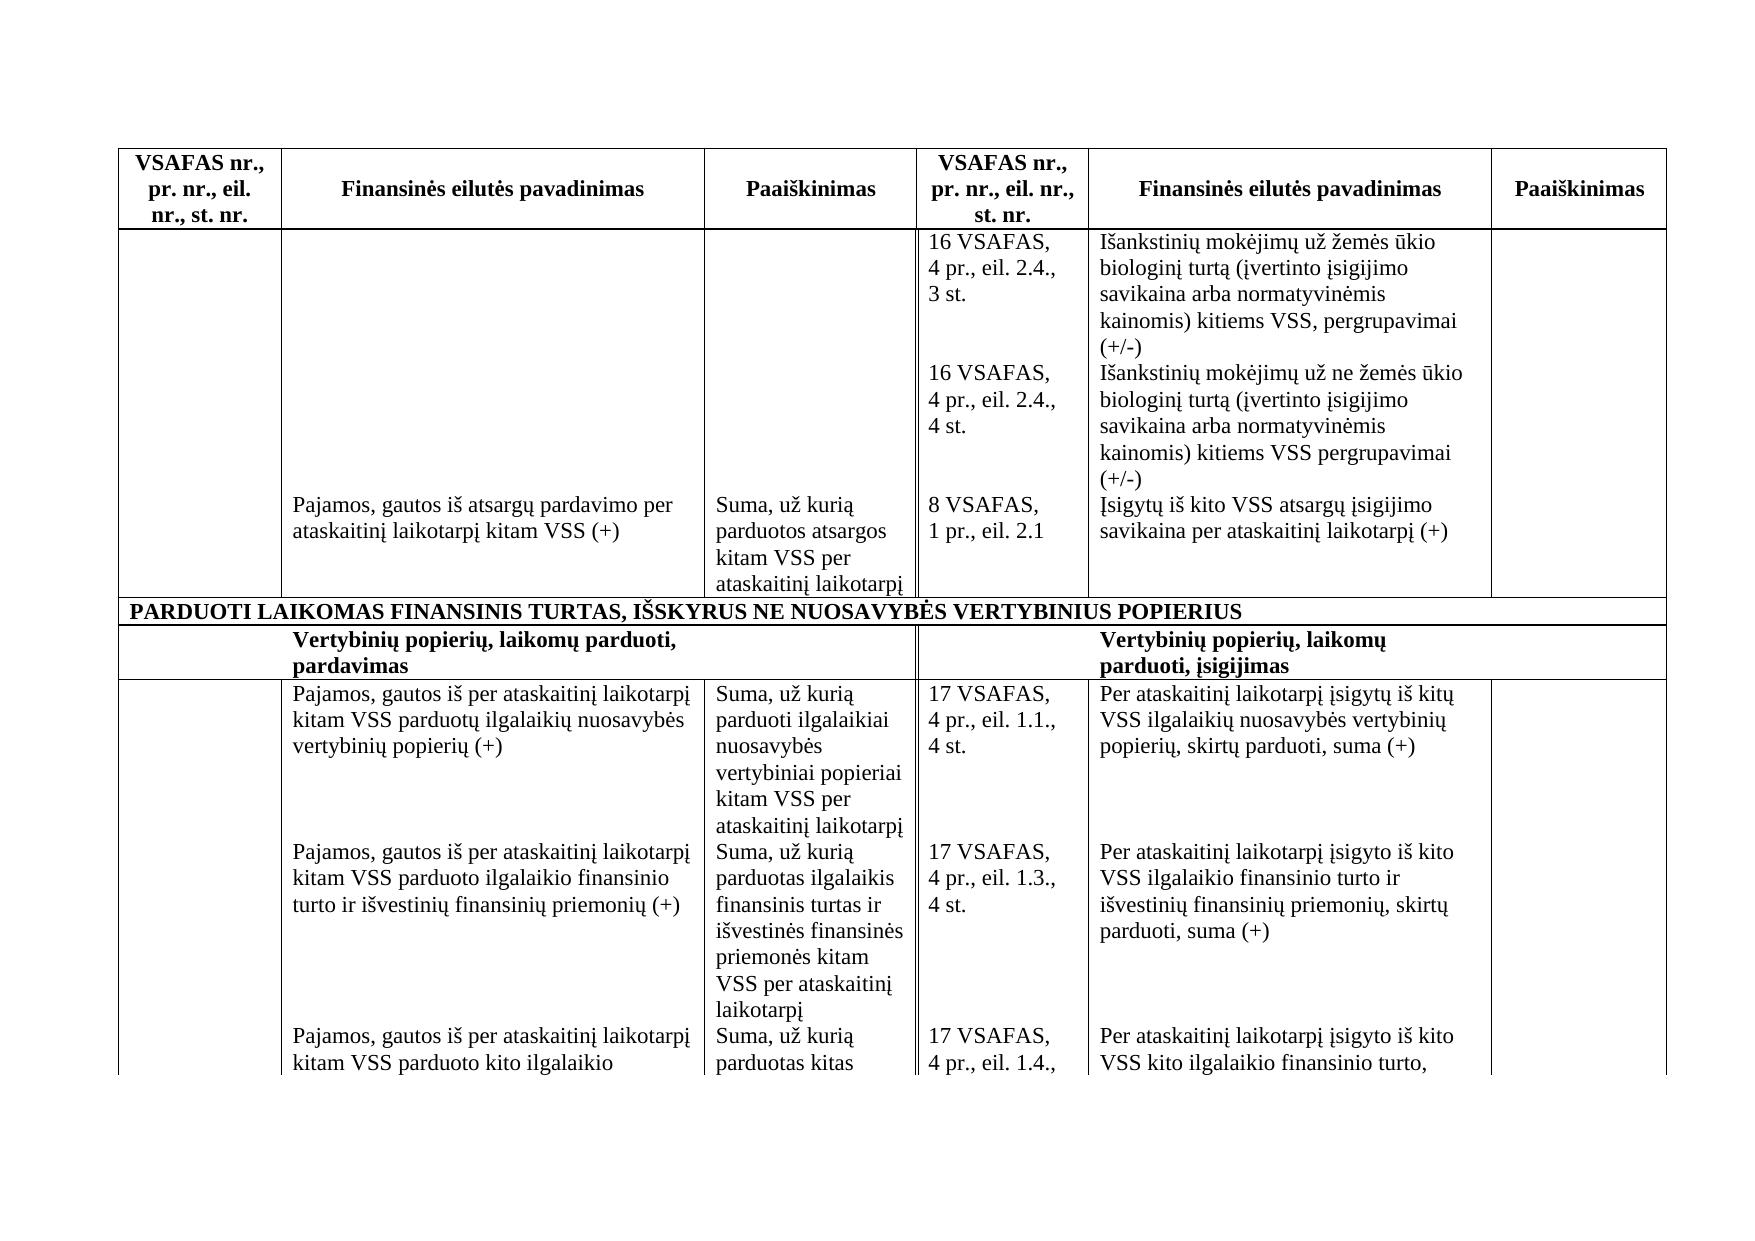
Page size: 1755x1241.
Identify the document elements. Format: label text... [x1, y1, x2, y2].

table_cell [705, 230, 915, 359]
table_cell 17 VSAFAS, 4 pr., eil. 1.1., 4 st. [919, 680, 1088, 838]
table_cell [704, 626, 915, 679]
table_cell Pajamos, gautos iš atsargų pardavimo per ataskaitinį laikotarpį kitam VSS (+) [282, 491, 704, 597]
table_cell [282, 230, 704, 359]
table_cell Pajamos, gautos iš per ataskaitinį laikotarpį kitam VSS parduoto ilgalaikio finansinio turto ir išvestinių finansinių priemonių (+) [282, 838, 704, 1022]
table_cell [119, 230, 281, 359]
table_cell [1492, 1023, 1666, 1075]
table_cell PARDUOTI LAIKOMAS FINANSINIS TURTAS, IŠSKYRUS NE NUOSAVYBĖS VERTYBINIUS POPIERIUS [119, 598, 1666, 624]
table_cell [119, 360, 281, 491]
table_cell Per ataskaitinį laikotarpį įsigyto iš kito VSS kito ilgalaikio finansinio turto, [1089, 1023, 1491, 1075]
table_header VSAFAS nr., pr. nr., eil. nr., st. nr. [917, 149, 1088, 228]
table_cell [119, 491, 281, 597]
table_cell Išankstinių mokėjimų už žemės ūkio biologinį turtą (įvertinto įsigijimo savikaina arba normatyvinėmis kainomis) kitiems VSS, pergrupavimai (+/-) [1089, 230, 1491, 359]
table_cell [1492, 230, 1666, 359]
table_header Paaiškinimas [705, 149, 916, 228]
table_cell [282, 360, 704, 491]
table_cell Suma, už kurią parduoti ilgalaikiai nuosavybės vertybiniai popieriai kitam VSS per ataskaitinį laikotarpį [705, 680, 915, 838]
table_cell Išankstinių mokėjimų už ne žemės ūkio biologinį turtą (įvertinto įsigijimo savikaina arba normatyvinėmis kainomis) kitiems VSS pergrupavimai (+/-) [1089, 360, 1491, 491]
table_cell Suma, už kurią parduotas kitas [705, 1023, 915, 1075]
table_cell [119, 838, 281, 1022]
table_cell [119, 680, 281, 838]
table_cell 17 VSAFAS, 4 pr., eil. 1.4., [919, 1023, 1088, 1075]
table_cell [1492, 491, 1666, 597]
table_cell [1492, 626, 1666, 679]
table_cell Suma, už kurią parduotos atsargos kitam VSS per ataskaitinį laikotarpį [705, 491, 915, 597]
table_cell Per ataskaitinį laikotarpį įsigyto iš kito VSS ilgalaikio finansinio turto ir išvestinių finansinių priemonių, skirtų parduoti, suma (+) [1089, 838, 1491, 1022]
table_header VSAFAS nr., pr. nr., eil. nr., st. nr. [119, 149, 281, 228]
table_cell Per ataskaitinį laikotarpį įsigytų iš kitų VSS ilgalaikių nuosavybės vertybinių popierių, skirtų parduoti, suma (+) [1089, 680, 1491, 838]
table_header Paaiškinimas [1492, 149, 1666, 228]
table_header Finansinės eilutės pavadinimas [282, 149, 704, 228]
table_header Finansinės eilutės pavadinimas [1089, 149, 1491, 228]
table_cell 8 VSAFAS, 1 pr., eil. 2.1 [919, 491, 1088, 597]
table_cell [1492, 838, 1666, 1022]
table_cell Pajamos, gautos iš per ataskaitinį laikotarpį kitam VSS parduoto kito ilgalaikio [282, 1023, 704, 1075]
table_cell 17 VSAFAS, 4 pr., eil. 1.3., 4 st. [919, 838, 1088, 1022]
table_cell Pajamos, gautos iš per ataskaitinį laikotarpį kitam VSS parduotų ilgalaikių nuosavybės vertybinių popierių (+) [282, 680, 704, 838]
table_cell Suma, už kurią parduotas ilgalaikis finansinis turtas ir išvestinės finansinės priemonės kitam VSS per ataskaitinį laikotarpį [705, 838, 915, 1022]
table_cell [119, 1023, 281, 1075]
table_cell 16 VSAFAS, 4 pr., eil. 2.4., 4 st. [919, 360, 1088, 491]
table_cell [1492, 680, 1666, 838]
table_cell [919, 626, 1088, 679]
table_cell Įsigytų iš kito VSS atsargų įsigijimo savikaina per ataskaitinį laikotarpį (+) [1089, 491, 1491, 597]
table_cell [705, 360, 915, 491]
table_cell Vertybinių popierių, laikomų parduoti, įsigijimas [1088, 626, 1492, 679]
table_cell [1492, 360, 1666, 491]
table_cell 16 VSAFAS, 4 pr., eil. 2.4., 3 st. [919, 230, 1088, 359]
table_cell Vertybinių popierių, laikomų parduoti, pardavimas [281, 626, 704, 679]
table_cell [119, 626, 281, 679]
